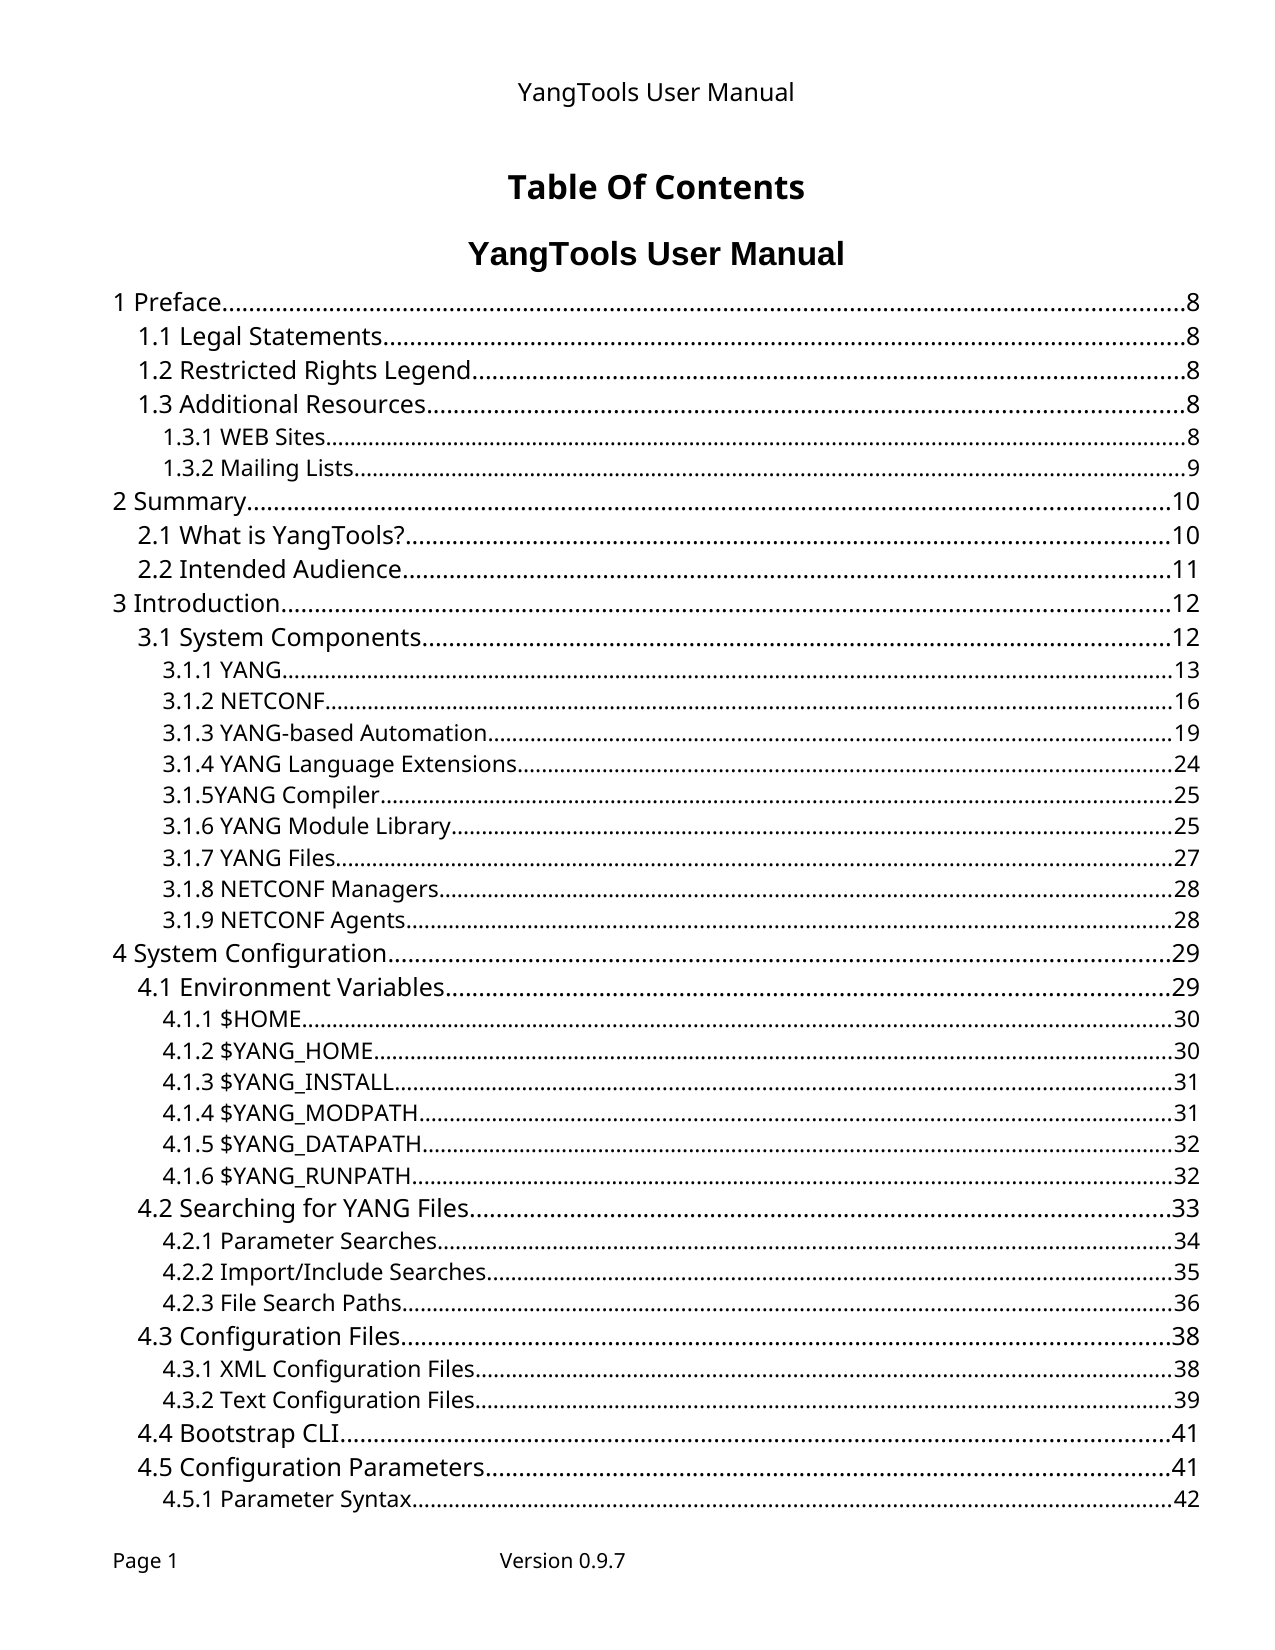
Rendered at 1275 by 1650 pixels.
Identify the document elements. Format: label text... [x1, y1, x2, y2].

text 4.1.4 $YANG_MODPATH 31 [162, 1097, 1200, 1128]
text 3.1.7 YANG Files 27 [162, 841, 1200, 873]
text 4.1.1 $HOME 30 [162, 1003, 1200, 1034]
text 4.2.3 File Search Paths 36 [162, 1287, 1200, 1319]
text 3 Introduction 12 [112, 586, 1200, 620]
text 3.1.5YANG Compiler 25 [162, 779, 1200, 810]
text 4.2.2 Import/Include Searches 35 [162, 1256, 1200, 1287]
text 4.1.6 $YANG_RUNPATH 32 [162, 1159, 1200, 1191]
subtitle YangTools User Manual [112, 234, 1200, 272]
text 1 Preface 8 [112, 285, 1200, 319]
text 4 System Configuration 29 [112, 935, 1200, 969]
text 1.3.2 Mailing Lists 9 [162, 452, 1200, 484]
text 3.1.3 YANG-based Automation 19 [162, 716, 1200, 748]
text 4.1.2 $YANG_HOME 30 [162, 1034, 1200, 1066]
text 3.1.4 YANG Language Extensions 24 [162, 748, 1200, 779]
title Table Of Contents [112, 163, 1200, 209]
text 3.1 System Components 12 [137, 620, 1200, 654]
text 3.1.6 YANG Module Library 25 [162, 810, 1200, 841]
text 4.4 Bootstrap CLI 41 [137, 1415, 1200, 1449]
text 1.1 Legal Statements 8 [137, 319, 1200, 353]
text 2.2 Intended Audience 11 [137, 552, 1200, 586]
text 4.2.1 Parameter Searches 34 [162, 1225, 1200, 1256]
text 4.1.5 $YANG_DATAPATH 32 [162, 1128, 1200, 1159]
text 1.3.1 WEB Sites 8 [162, 421, 1200, 452]
text 1.3 Additional Resources 8 [137, 387, 1200, 421]
text 4.3.2 Text Configuration Files 39 [162, 1384, 1200, 1415]
text 4.1.3 $YANG_INSTALL 31 [162, 1066, 1200, 1097]
text 3.1.8 NETCONF Managers 28 [162, 873, 1200, 904]
text 3.1.9 NETCONF Agents 28 [162, 904, 1200, 935]
text 2.1 What is YangTools? 10 [137, 518, 1200, 552]
text 4.3 Configuration Files 38 [137, 1319, 1200, 1353]
text 4.3.1 XML Configuration Files 38 [162, 1353, 1200, 1384]
text 3.1.2 NETCONF 16 [162, 685, 1200, 716]
text 3.1.1 YANG 13 [162, 654, 1200, 685]
text 2 Summary 10 [112, 484, 1200, 518]
text 4.2 Searching for YANG Files 33 [137, 1191, 1200, 1225]
text 1.2 Restricted Rights Legend 8 [137, 353, 1200, 387]
text 4.5 Configuration Parameters 41 [137, 1449, 1200, 1483]
text 4.1 Environment Variables 29 [137, 969, 1200, 1003]
text 4.5.1 Parameter Syntax 42 [162, 1483, 1200, 1514]
